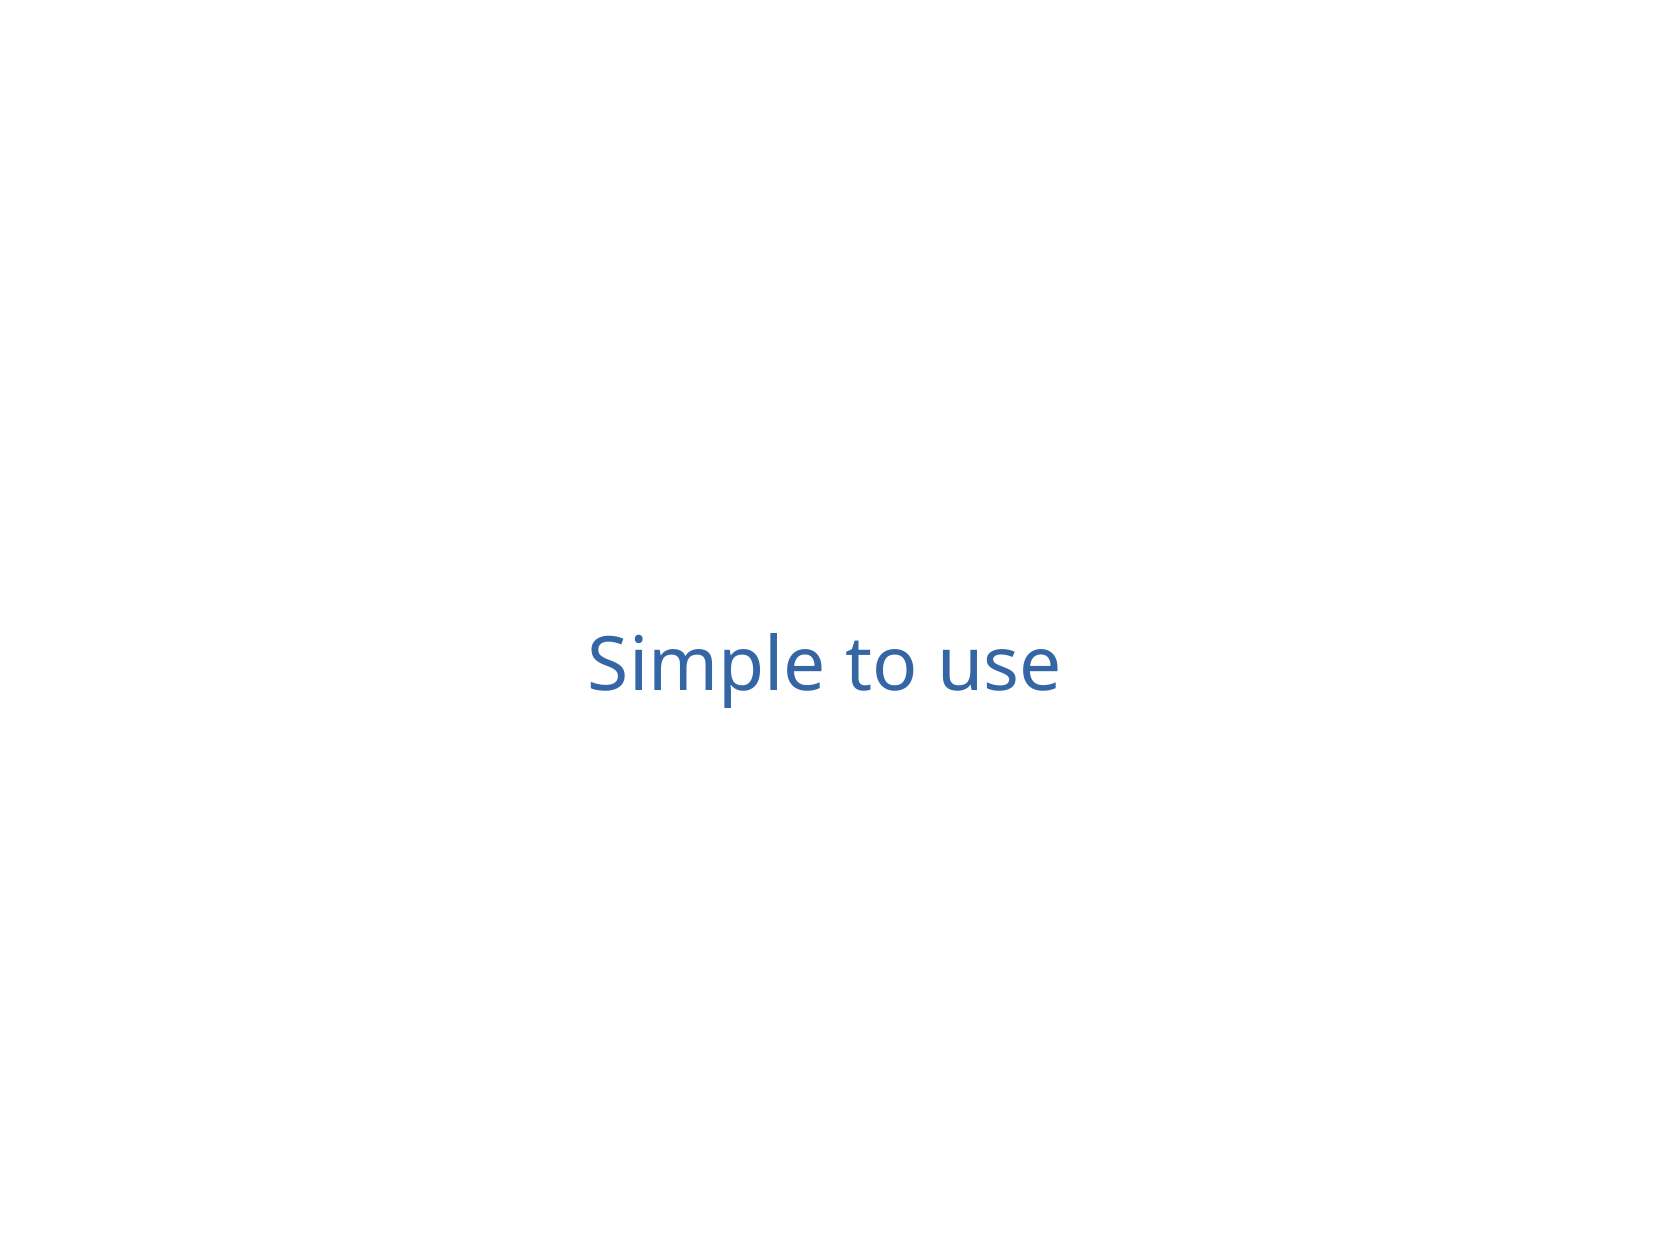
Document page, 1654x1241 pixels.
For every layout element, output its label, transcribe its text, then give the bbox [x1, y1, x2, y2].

text_box Simple to use [573, 602, 1077, 706]
